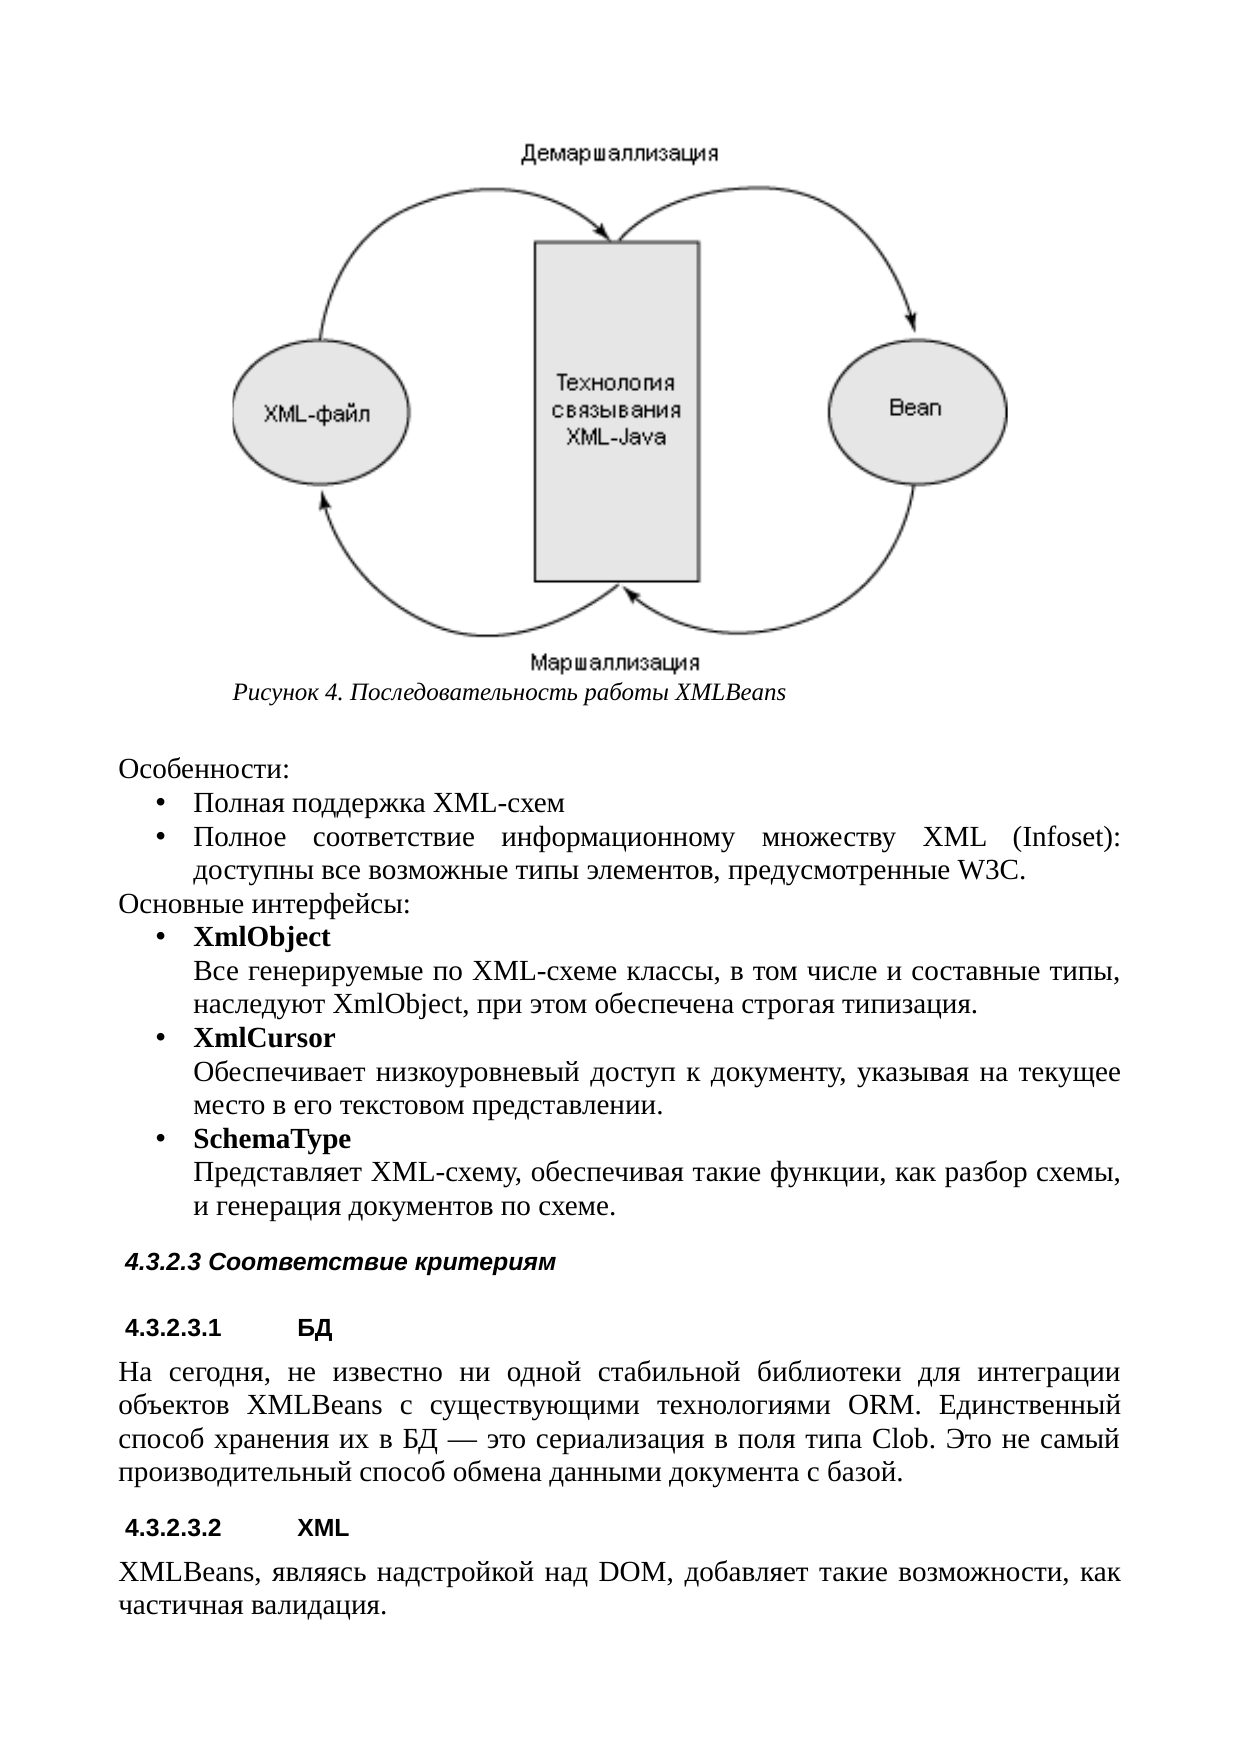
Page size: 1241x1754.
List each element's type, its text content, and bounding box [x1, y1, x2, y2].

list Полное соответствие информационному множеству XML (Infoset): доступны все возможные типы элементов, предусмотренные W3C. [156, 819, 1122, 886]
subtitle XML [118, 1513, 1122, 1541]
text XMLBeans, являясь надстройкой над DOM, добавляет такие возможности, как частичная валидация. [118, 1554, 1122, 1621]
text Рисунок 4. Последовательность работы XMLBeans [232, 677, 1008, 705]
text Основные интерфейсы: [118, 886, 1122, 919]
list Полная поддержка XML-схем [156, 785, 1122, 819]
list Все генерируемые по XML-схеме классы, в том числе и составные типы, наследуют XmlObject, при этом обеспечена строгая типизация. [156, 953, 1122, 1020]
subtitle Соответствие критериям [118, 1247, 1122, 1275]
list XmlCursor [156, 1020, 1122, 1054]
list XmlObject [156, 919, 1122, 953]
picture [232, 130, 1008, 677]
list Представляет XML-схему, обеспечивая такие функции, как разбор схемы, и генерация документов по схеме. [156, 1154, 1122, 1222]
list SchemaType [156, 1121, 1122, 1154]
text На сегодня, не известно ни одной стабильной библиотеки для интеграции объектов XMLBeans с существующими технологиями ORM. Единственный способ хранения их в БД — это сериализация в поля типа Clob. Это не самый производительный способ обмена данными документа с базой. [118, 1354, 1122, 1488]
text Особенности: [118, 751, 1122, 785]
list Обеспечивает низкоуровневый доступ к документу, указывая на текущее место в его текстовом представлении. [156, 1054, 1122, 1121]
subtitle БД [118, 1313, 1122, 1341]
